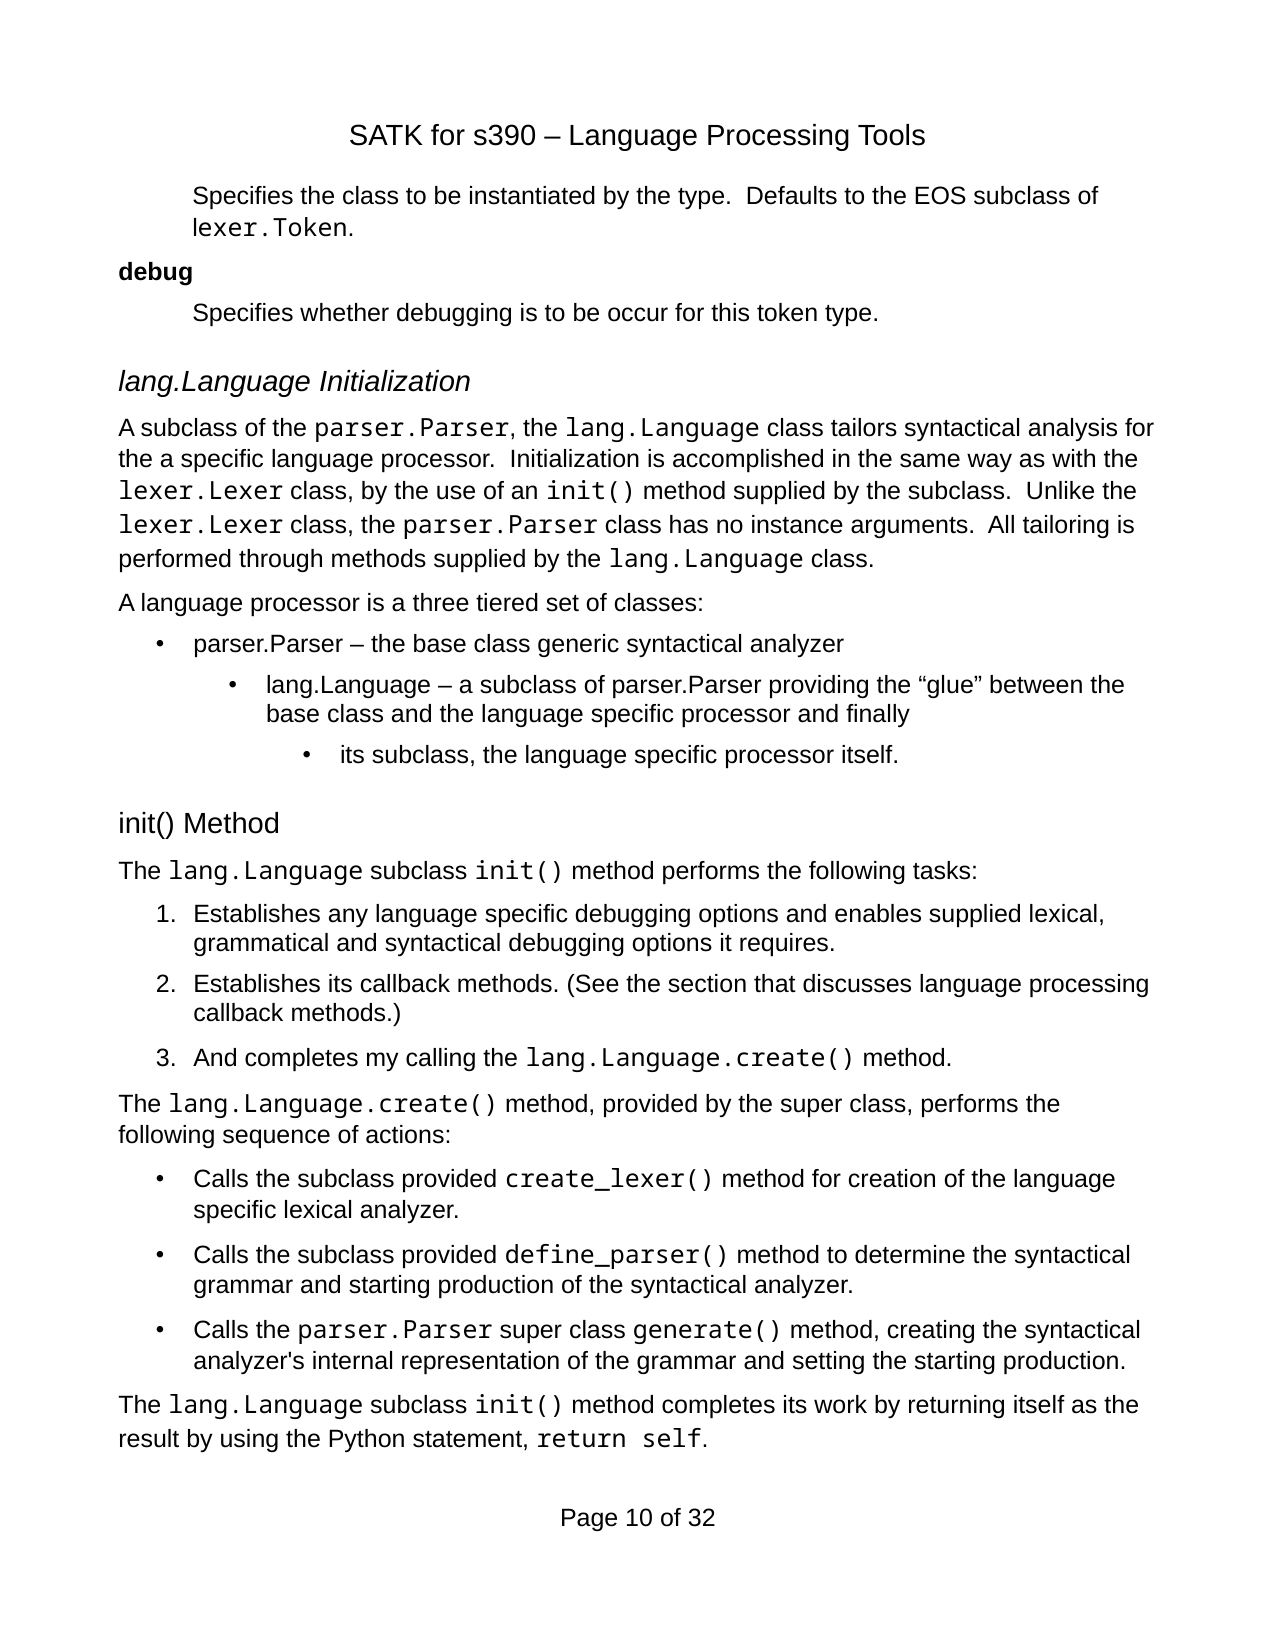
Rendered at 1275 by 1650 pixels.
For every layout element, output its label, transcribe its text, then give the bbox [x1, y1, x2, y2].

list Calls the subclass provided define_parser() method to determine the syntactical grammar and starting production of the syntactical analyzer. [156, 1236, 1157, 1299]
text Specifies whether debugging is to be occur for this token type. [192, 298, 1157, 326]
list Establishes its callback methods. (See the section that discusses language processing callback methods.) [156, 969, 1157, 1027]
list And completes my calling the lang.Language.create() method. [156, 1039, 1157, 1073]
text The lang.Language subclass init() method performs the following tasks: [118, 853, 1157, 887]
text debug [118, 256, 1157, 285]
subtitle init() Method [118, 807, 1157, 840]
list lang.Language – a subclass of parser.Parser providing the “glue” between the base class and the language specific processor and finally [228, 670, 1157, 728]
list Calls the subclass provided create_lexer() method for creation of the language specific lexical analyzer. [156, 1161, 1157, 1224]
text The lang.Language subclass init() method completes its work by returning itself as the result by using the Python statement, return self. [118, 1387, 1157, 1455]
list parser.Parser – the base class generic syntactical analyzer [156, 629, 1157, 658]
text The lang.Language.create() method, provided by the super class, performs the following sequence of actions: [118, 1086, 1157, 1148]
text A language processor is a three tiered set of classes: [118, 587, 1157, 616]
list Calls the parser.Parser super class generate() method, creating the syntactical analyzer's internal representation of the grammar and setting the starting production. [156, 1312, 1157, 1374]
text Specifies the class to be instantiated by the type. Defaults to the EOS subclass of lexer.Token. [192, 181, 1157, 244]
list Establishes any language specific debugging options and enables supplied lexical, grammatical and syntactical debugging options it requires. [156, 899, 1157, 957]
list its subclass, the language specific processor itself. [302, 740, 1157, 769]
subtitle lang.Language Initialization [118, 364, 1157, 397]
text A subclass of the parser.Parser, the lang.Language class tailors syntactical analysis for the a specific language processor. Initialization is accomplished in the same way as with the lexer.Lexer class, by the use of an init() method supplied by the subclass. Unlike the lexer.Lexer class, the parser.Parser class has no instance arguments. All tailoring is performed through methods supplied by the lang.Language class. [118, 410, 1157, 575]
